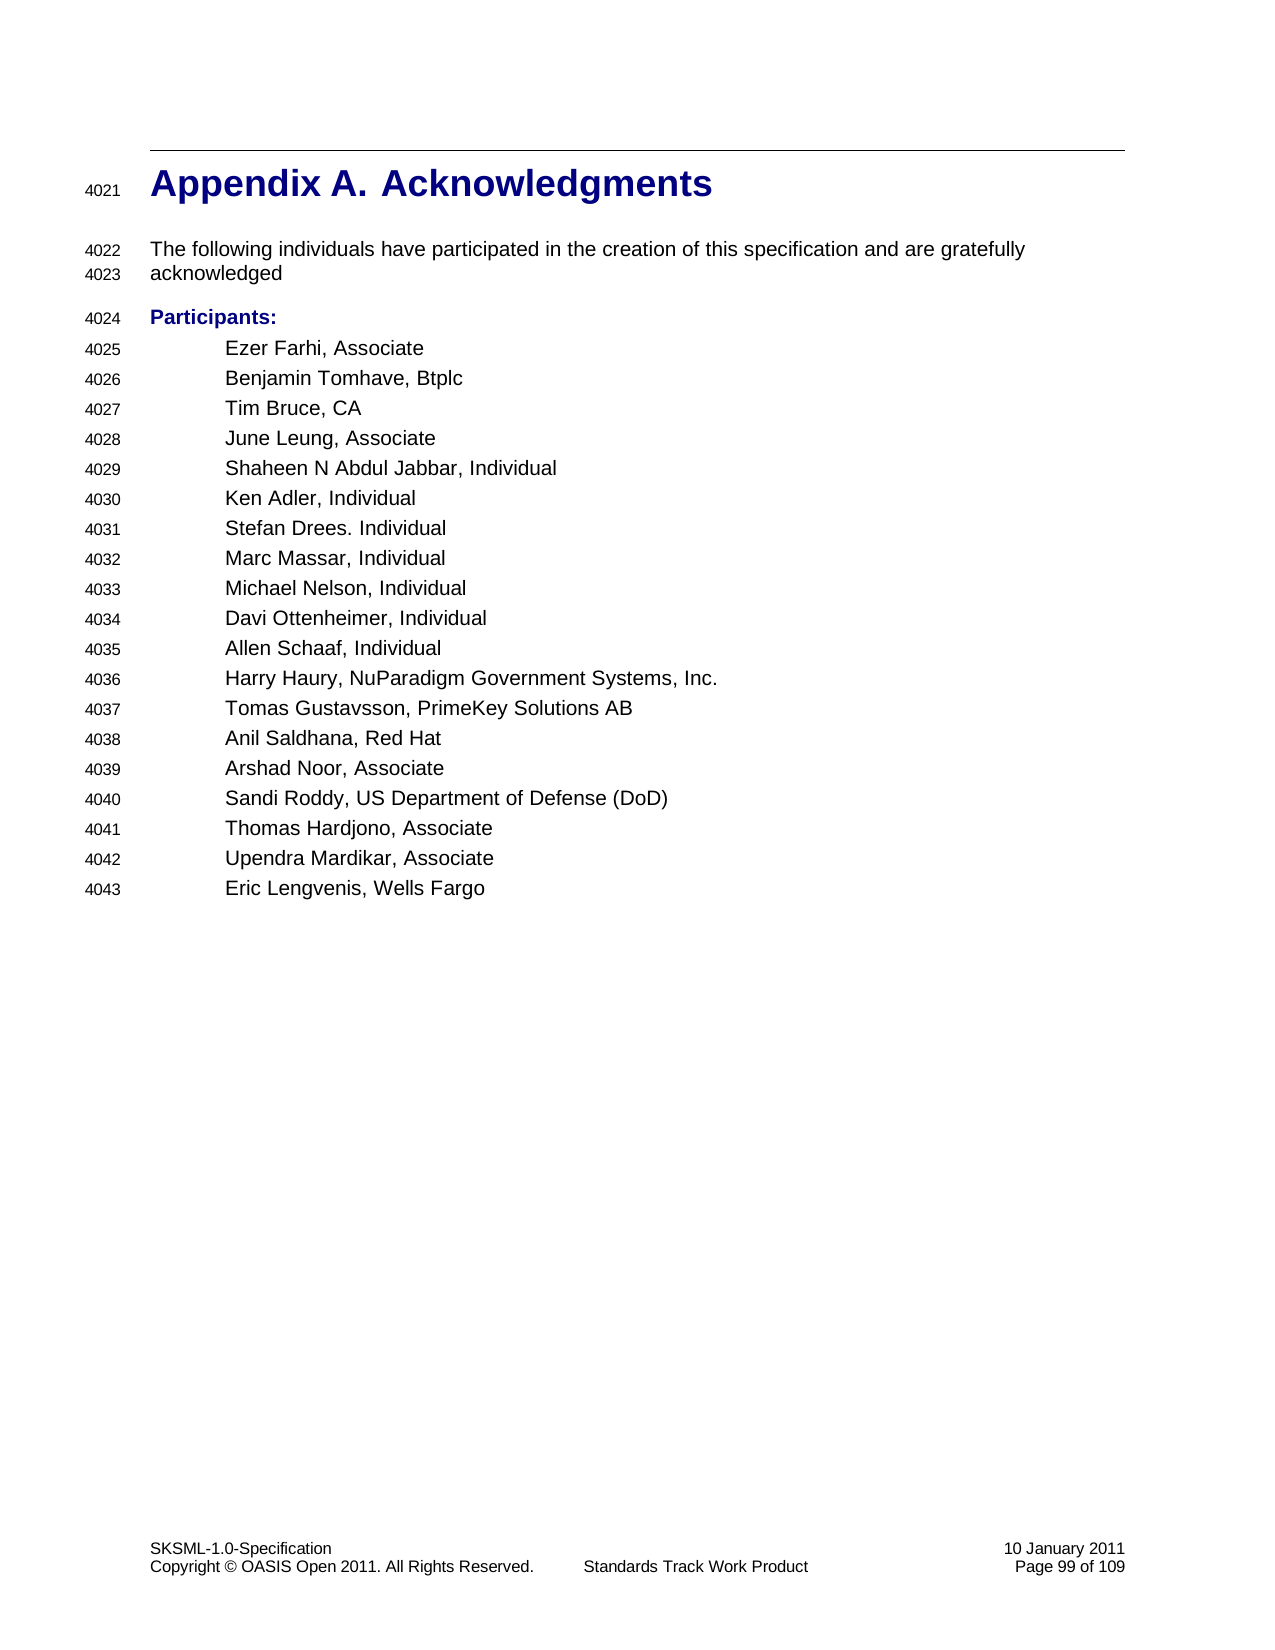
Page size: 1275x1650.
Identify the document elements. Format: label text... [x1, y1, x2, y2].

subtitle Acknowledgments [150, 151, 1125, 204]
text The following individuals have participated in the creation of this specification and are gratefully acknowledged [150, 238, 1125, 285]
list Michael Nelson, Individual [187, 578, 1125, 599]
list Thomas Hardjono, Associate [187, 818, 1125, 839]
list Ezer Farhi, Associate [187, 338, 1125, 359]
list Upendra Mardikar, Associate [187, 848, 1125, 869]
list Shaheen N Abdul Jabbar, Individual [187, 458, 1125, 479]
title Participants: [150, 306, 1125, 329]
list Sandi Roddy, US Department of Defense (DoD) [187, 788, 1125, 809]
list Anil Saldhana, Red Hat [187, 728, 1125, 749]
list Stefan Drees. Individual [187, 518, 1125, 539]
list Eric Lengvenis, Wells Fargo [187, 878, 1125, 899]
list Tim Bruce, CA [187, 398, 1125, 419]
list Marc Massar, Individual [187, 548, 1125, 569]
list June Leung, Associate [187, 428, 1125, 449]
list Ken Adler, Individual [187, 488, 1125, 509]
list Benjamin Tomhave, Btplc [187, 368, 1125, 389]
list Arshad Noor, Associate [187, 758, 1125, 779]
list Allen Schaaf, Individual [187, 638, 1125, 659]
list Davi Ottenheimer, Individual [187, 608, 1125, 629]
list Tomas Gustavsson, PrimeKey Solutions AB [187, 698, 1125, 719]
list Harry Haury, NuParadigm Government Systems, Inc. [187, 668, 1125, 689]
